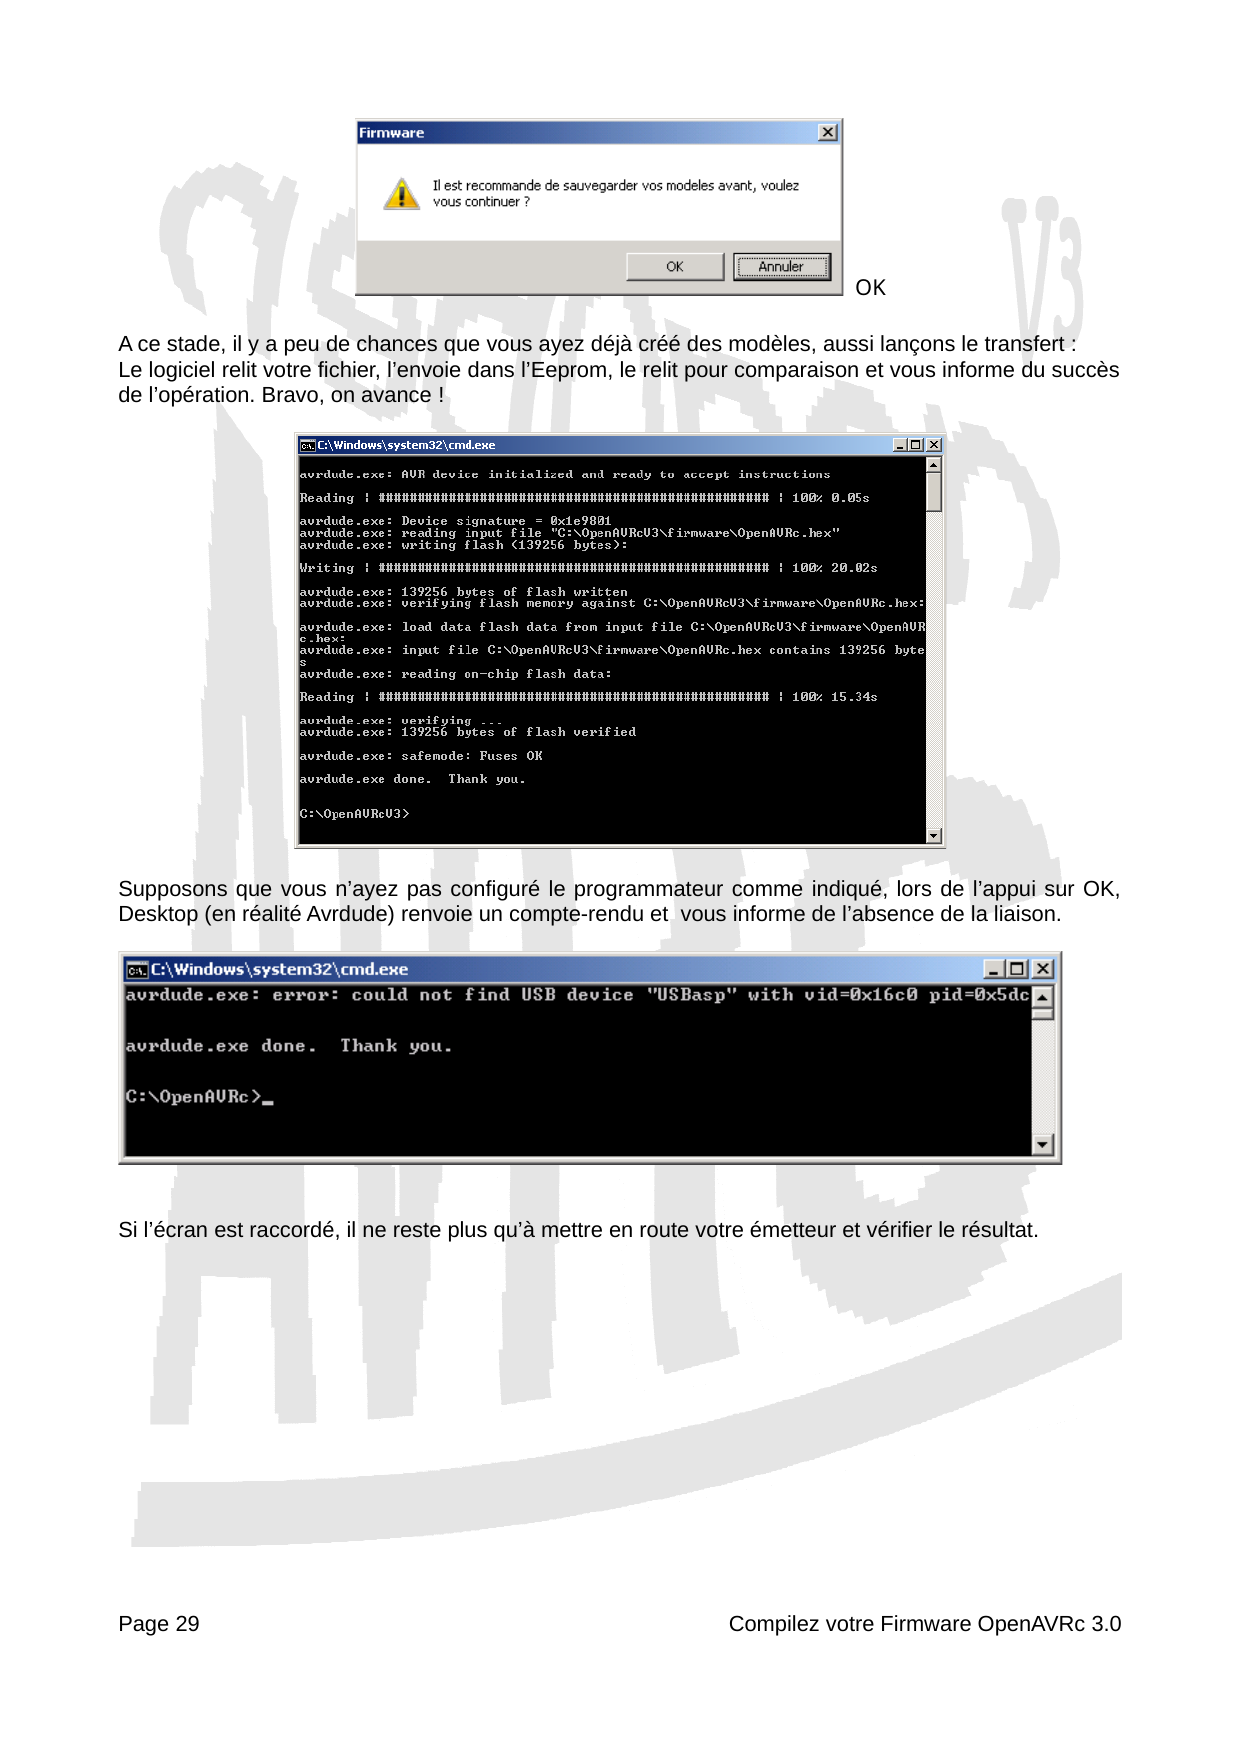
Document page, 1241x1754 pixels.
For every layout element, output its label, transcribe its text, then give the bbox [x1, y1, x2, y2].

picture [118, 951, 1063, 1165]
picture [355, 118, 844, 296]
picture [294, 432, 947, 849]
text A ce stade, il y a peu de chances que vous ayez déjà créé des modèles, aussi lançons le transfert : [118, 331, 1122, 357]
text Le logiciel relit votre fichier, l’envoie dans l’Eeprom, le relit pour comparaison et vous informe du succès de l’opération. Bravo, on avance ! [118, 357, 1122, 407]
text Supposons que vous n’ayez pas configuré le programmateur comme indiqué, lors de l’appui sur OK, Desktop (en réalité Avrdude) renvoie un compte-rendu et vous informe de l’absence de la liaison. [118, 876, 1122, 926]
text Si l’écran est raccordé, il ne reste plus qu’à mettre en route votre émetteur et vérifier le résultat. [118, 1217, 1122, 1242]
text OK [118, 118, 1122, 302]
